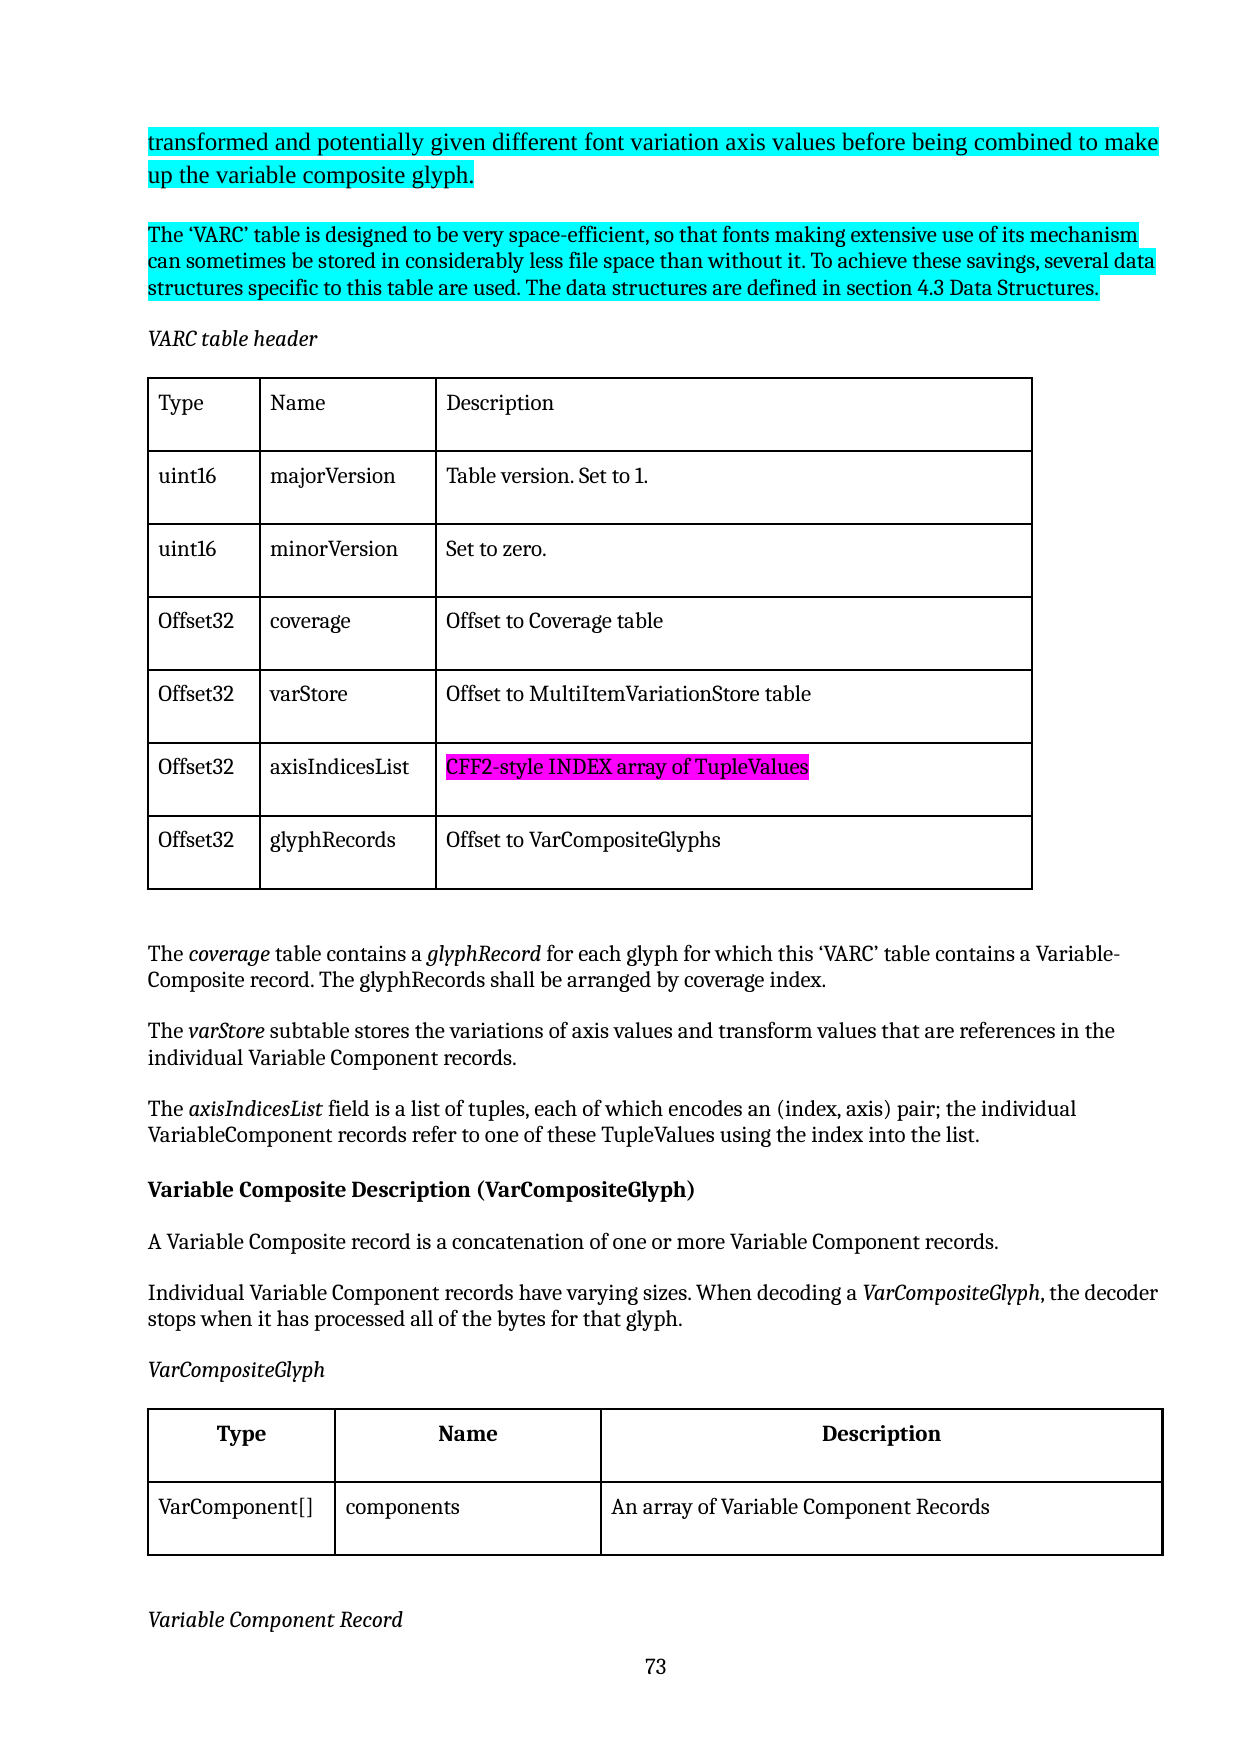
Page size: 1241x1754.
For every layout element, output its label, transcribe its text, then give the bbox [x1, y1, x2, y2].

table_cell coverage [261, 598, 435, 669]
subtitle Variable Composite Description (VarCompositeGlyph) [148, 1177, 1163, 1204]
table_header Name [261, 379, 435, 450]
text Individual Variable Component records have varying sizes. When decoding a VarCompositeGlyph, the decoder stops when it has processed all of the bytes for that glyph. [148, 1279, 1163, 1332]
text The varStore subtable stores the variations of axis values and transform values that are references in the individual Variable Component records. [148, 1018, 1163, 1071]
table_header Type [149, 379, 259, 450]
text A Variable Composite record is a concatenation of one or more Variable Component records. [148, 1228, 1163, 1255]
table_cell Table version. Set to 1. [437, 452, 1031, 523]
table_cell uint16 [149, 452, 259, 523]
table_cell glyphRecords [261, 817, 435, 887]
table_header Description [602, 1410, 1161, 1481]
table_cell majorVersion [261, 452, 435, 523]
table_cell VarComponent[] [149, 1483, 334, 1554]
table_cell Offset to VarCompositeGlyphs [437, 817, 1031, 887]
table_cell uint16 [149, 525, 259, 596]
table_cell minorVersion [261, 525, 435, 596]
table_cell components [336, 1483, 600, 1554]
table_cell Offset32 [149, 817, 259, 887]
table_cell Offset32 [149, 671, 259, 742]
table_cell CFF2-style INDEX array of TupleValues [437, 744, 1031, 814]
table_header Type [149, 1410, 334, 1481]
table_header Name [336, 1410, 600, 1481]
table_cell axisIndicesList [261, 744, 435, 814]
table_cell Offset32 [149, 744, 259, 814]
table_cell An array of Variable Component Records [602, 1483, 1161, 1554]
text The axisIndicesList field is a list of tuples, each of which encodes an (index, axis) pair; the individual VariableComponent records refer to one of these TupleValues using the index into the list. [148, 1096, 1163, 1148]
table_cell Offset to Coverage table [437, 598, 1031, 669]
text Variable Component Record [148, 1607, 1163, 1634]
table_cell varStore [261, 671, 435, 742]
table_cell Set to zero. [437, 525, 1031, 596]
table_cell Offset to MultiItemVariationStore table [437, 671, 1031, 742]
text transformed and potentially given different font variation axis values before being combined to make up the variable composite glyph. [148, 127, 1163, 188]
text VarCompositeGlyph [148, 1357, 1163, 1383]
text The ‘VARC’ table is designed to be very space-efficient, so that fonts making extensive use of its mechanism can sometimes be stored in considerably less file space than without it. To achieve these savings, several data structures specific to this table are used. The data structures are defined in section 4.3 Data Structures. [148, 222, 1163, 301]
table_cell Offset32 [149, 598, 259, 669]
text The coverage table contains a glyphRecord for each glyph for which this ‘VARC’ table contains a Variable-Composite record. The glyphRecords shall be arranged by coverage index. [148, 941, 1163, 993]
table_header Description [437, 379, 1031, 450]
text VARC table header [148, 326, 1163, 352]
